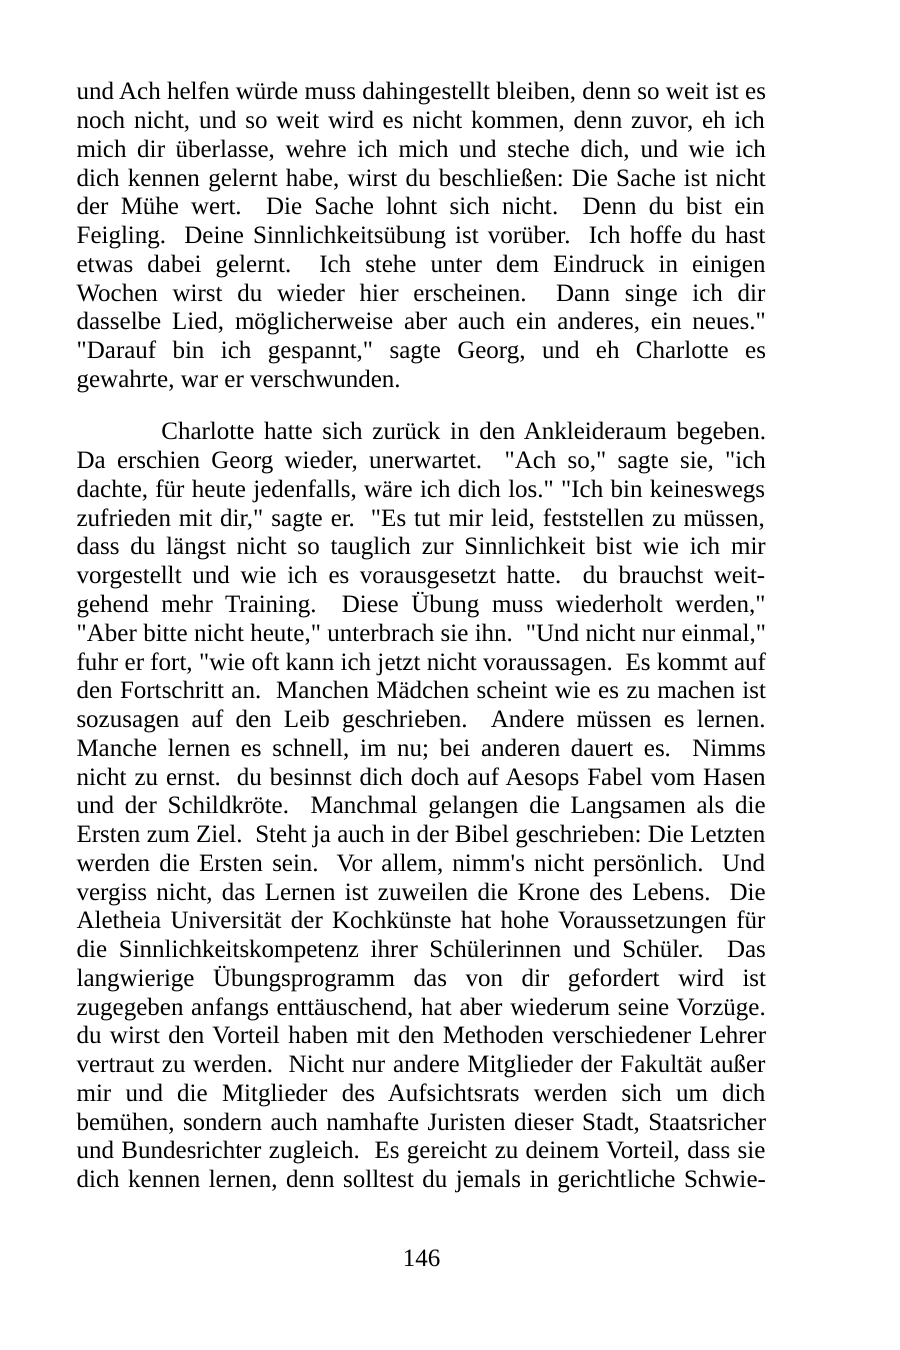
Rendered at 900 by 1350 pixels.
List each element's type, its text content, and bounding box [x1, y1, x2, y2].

text Charlotte hatte sich zurück in den Ankleideraum begeben. Da erschien Georg wieder, unerwartet. "Ach so," sagte sie, "ich dachte, für heute jedenfalls, wäre ich dich los." "Ich bin keineswegs zufrieden mit dir," sagte er. "Es tut mir leid, feststellen zu müssen, dass du längst nicht so tauglich zur Sinnlichkeit bist wie ich mir vorgestellt und wie ich es vorausgesetzt hatte. du brauchst weit-gehend mehr Training. Diese Übung muss wiederholt werden," "Aber bitte nicht heute," unterbrach sie ihn. "Und nicht nur einmal," fuhr er fort, "wie oft kann ich jetzt nicht voraussagen. Es kommt auf den Fortschritt an. Manchen Mädchen scheint wie es zu machen ist sozusagen auf den Leib geschrieben. Andere müssen es lernen. Manche lernen es schnell, im nu; bei anderen dauert es. Nimms nicht zu ernst. du besinnst dich doch auf Aesops Fabel vom Hasen und der Schildkröte. Manchmal gelangen die Langsamen als die Ersten zum Ziel. Steht ja auch in der Bibel geschrieben: Die Letzten werden die Ersten sein. Vor allem, nimm's nicht persönlich. Und vergiss nicht, das Lernen ist zuweilen die Krone des Lebens. Die Aletheia Universität der Kochkünste hat hohe Voraussetzungen für die Sinnlichkeitskompetenz ihrer Schülerinnen und Schüler. Das langwierige Übungsprogramm das von dir gefordert wird ist zugegeben anfangs enttäuschend, hat aber wiederum seine Vorzüge. du wirst den Vorteil haben mit den Methoden verschiedener Lehrer vertraut zu werden. Nicht nur andere Mitglieder der Fakultät außer mir und die Mitglieder des Aufsichtsrats werden sich um dich bemühen, sondern auch namhafte Juristen dieser Stadt, Staatsricher und Bundesrichter zugleich. Es gereicht zu deinem Vorteil, dass sie dich kennen lernen, denn solltest du jemals in gerichtliche Schwie- [76, 417, 766, 1193]
text und Ach helfen würde muss dahingestellt bleiben, denn so weit ist es noch nicht, und so weit wird es nicht kommen, denn zuvor, eh ich mich dir überlasse, wehre ich mich und steche dich, und wie ich dich kennen gelernt habe, wirst du beschließen: Die Sache ist nicht der Mühe wert. Die Sache lohnt sich nicht. Denn du bist ein Feigling. Deine Sinnlichkeitsübung ist vorüber. Ich hoffe du hast etwas dabei gelernt. Ich stehe unter dem Eindruck in einigen Wochen wirst du wieder hier erscheinen. Dann singe ich dir dasselbe Lied, möglicherweise aber auch ein anderes, ein neues." "Darauf bin ich gespannt," sagte Georg, und eh Charlotte es gewahrte, war er verschwunden. [76, 76, 766, 393]
